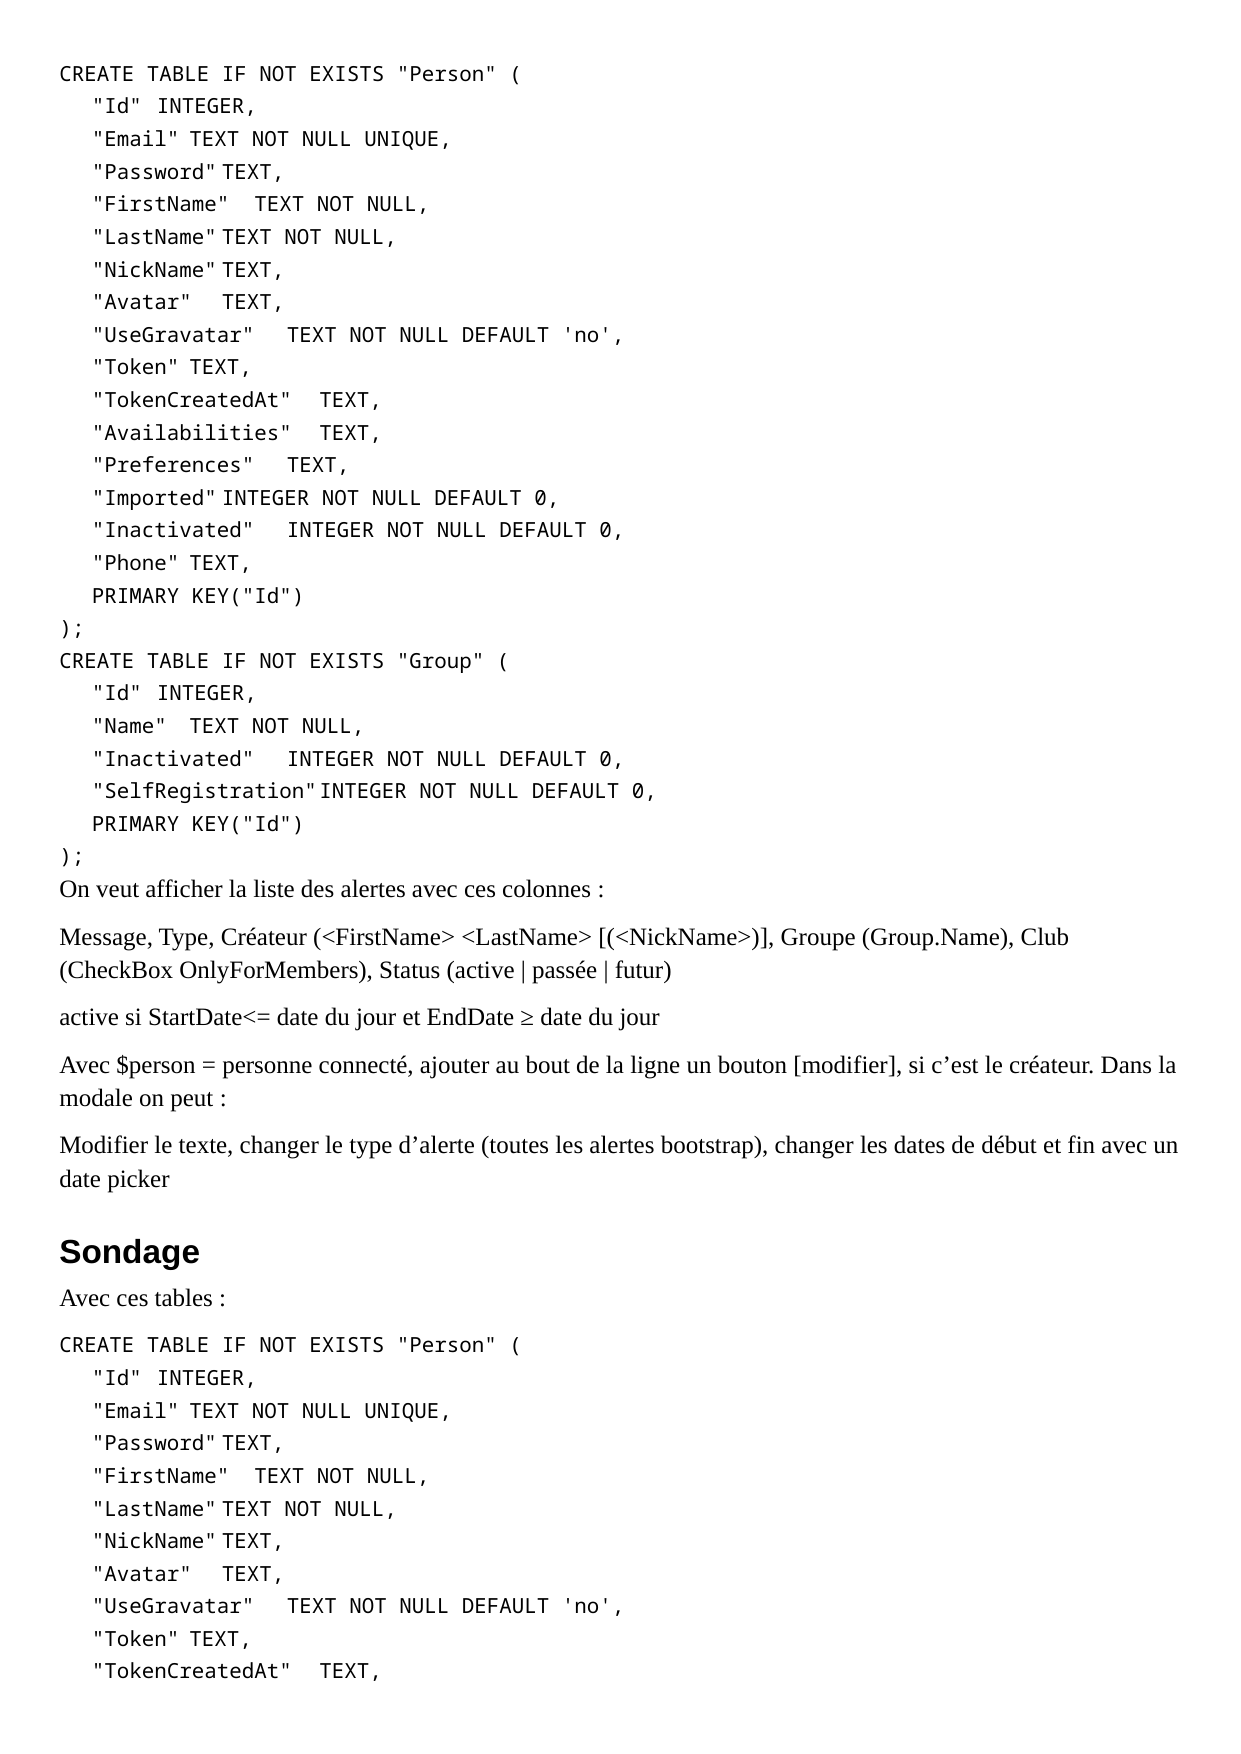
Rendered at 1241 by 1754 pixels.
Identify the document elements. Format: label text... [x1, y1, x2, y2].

text ); [59, 613, 1181, 642]
text "FirstName" TEXT NOT NULL, [59, 189, 1181, 218]
text "UseGravatar" TEXT NOT NULL DEFAULT 'no', [59, 1591, 1181, 1620]
text Modifier le texte, changer le type d’alerte (toutes les alertes bootstrap), changer les dates de début et fin avec un date picker [59, 1131, 1181, 1192]
text "Inactivated" INTEGER NOT NULL DEFAULT 0, [59, 744, 1181, 772]
text Message, Type, Créateur (<FirstName> <LastName> [(<NickName>)], Groupe (Group.Name), Club (CheckBox OnlyForMembers), Status (active | passée | futur) [59, 922, 1181, 983]
text "FirstName" TEXT NOT NULL, [59, 1461, 1181, 1489]
text "Avatar" TEXT, [59, 1559, 1181, 1587]
text "LastName" TEXT NOT NULL, [59, 222, 1181, 251]
text "Email" TEXT NOT NULL UNIQUE, [59, 1396, 1181, 1424]
text "TokenCreatedAt" TEXT, [59, 1657, 1181, 1685]
text CREATE TABLE IF NOT EXISTS "Person" ( [59, 1331, 1181, 1359]
text Avec $person = personne connecté, ajouter au bout de la ligne un bouton [modifier], si c’est le créateur. Dans la modale on peut : [59, 1050, 1181, 1112]
text Avec ces tables : [59, 1283, 1181, 1312]
text "Name" TEXT NOT NULL, [59, 711, 1181, 739]
text CREATE TABLE IF NOT EXISTS "Person" ( [59, 59, 1181, 87]
text "TokenCreatedAt" TEXT, [59, 385, 1181, 413]
text "Avatar" TEXT, [59, 287, 1181, 316]
text "Id" INTEGER, [59, 1363, 1181, 1392]
text "SelfRegistration" INTEGER NOT NULL DEFAULT 0, [59, 776, 1181, 805]
text ); [59, 842, 1181, 870]
text "Password" TEXT, [59, 157, 1181, 185]
text CREATE TABLE IF NOT EXISTS "Group" ( [59, 646, 1181, 674]
text "Imported" INTEGER NOT NULL DEFAULT 0, [59, 483, 1181, 511]
text "UseGravatar" TEXT NOT NULL DEFAULT 'no', [59, 320, 1181, 348]
text "LastName" TEXT NOT NULL, [59, 1494, 1181, 1522]
text "Password" TEXT, [59, 1428, 1181, 1457]
text "Token" TEXT, [59, 1624, 1181, 1652]
text "Token" TEXT, [59, 352, 1181, 381]
text PRIMARY KEY("Id") [59, 809, 1181, 837]
text "Availabilities" TEXT, [59, 418, 1181, 446]
text On veut afficher la liste des alertes avec ces colonnes : [59, 874, 1181, 903]
text "Email" TEXT NOT NULL UNIQUE, [59, 124, 1181, 153]
text "NickName" TEXT, [59, 1526, 1181, 1555]
subtitle Sondage [59, 1232, 1181, 1271]
text active si StartDate<= date du jour et EndDate ≥ date du jour [59, 1002, 1181, 1031]
text "Preferences" TEXT, [59, 450, 1181, 479]
text "Phone" TEXT, [59, 548, 1181, 577]
text "Id" INTEGER, [59, 92, 1181, 120]
text "NickName" TEXT, [59, 255, 1181, 283]
text PRIMARY KEY("Id") [59, 581, 1181, 609]
text "Inactivated" INTEGER NOT NULL DEFAULT 0, [59, 516, 1181, 544]
text "Id" INTEGER, [59, 678, 1181, 707]
